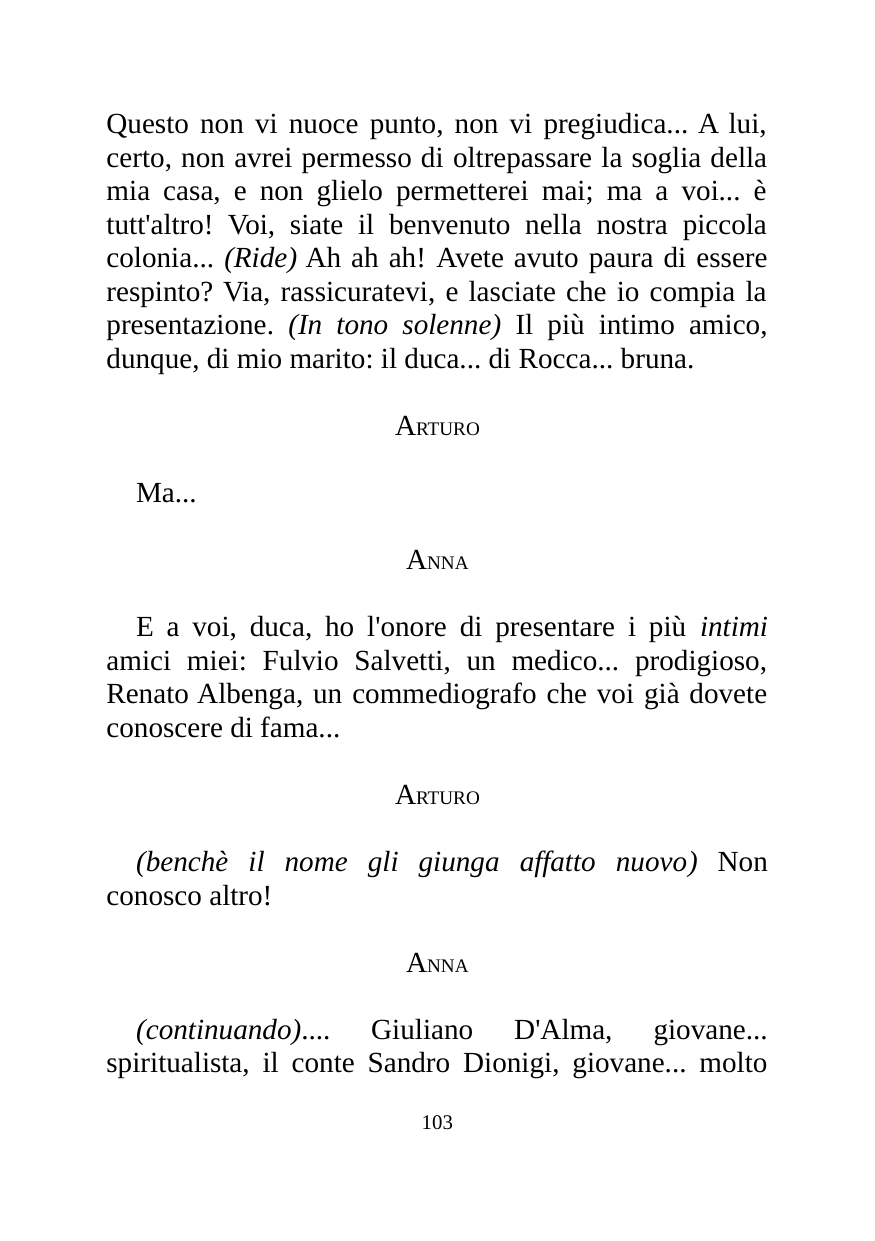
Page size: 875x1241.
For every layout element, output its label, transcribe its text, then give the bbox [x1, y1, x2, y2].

text E a voi, duca, ho l'onore di presentare i più intimi amici miei: Fulvio Salvetti, un medico... prodigioso, Renato Albenga, un commediografo che voi già dovete conoscere di fama... [106, 609, 768, 743]
text Questo non vi nuoce punto, non vi pregiudica... A lui, certo, non avrei permesso di oltrepassare la soglia della mia casa, e non glielo permetterei mai; ma a voi... è tutt'altro! Voi, siate il benvenuto nella nostra piccola colonia... (Ride) Ah ah ah! Avete avuto paura di essere respinto? Via, rassicuratevi, e lasciate che io compia la presentazione. (In tono solenne) Il più intimo amico, dunque, di mio marito: il duca... di Rocca... bruna. [106, 106, 768, 374]
text Anna [106, 945, 768, 978]
text Arturo [106, 777, 768, 811]
text Ma... [106, 475, 768, 509]
text (benchè il nome gli giunga affatto nuovo) Non conosco altro! [106, 844, 768, 911]
text Arturo [106, 408, 768, 442]
text Anna [106, 542, 768, 576]
text (continuando).... Giuliano D'Alma, giovane... spiritualista, il conte Sandro Dionigi, giovane... molto [106, 1012, 768, 1079]
